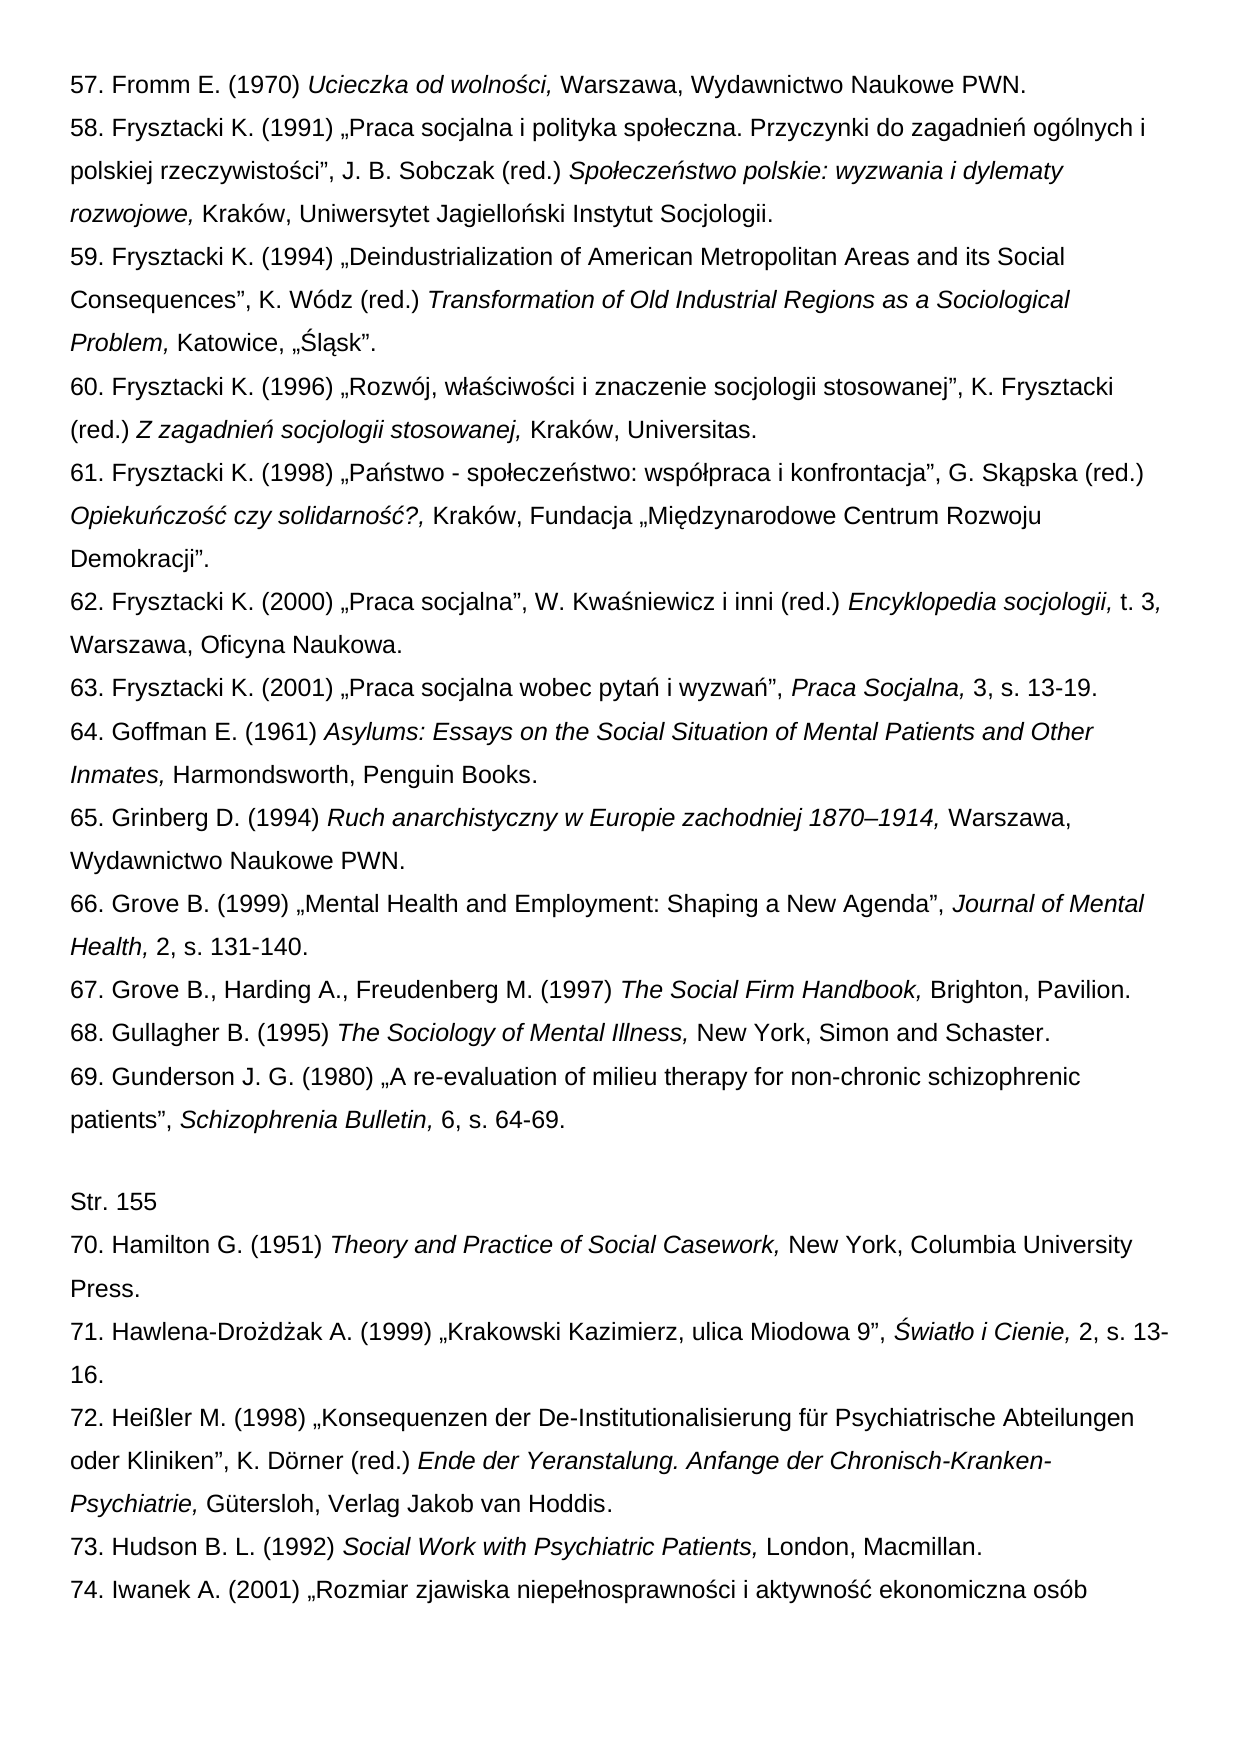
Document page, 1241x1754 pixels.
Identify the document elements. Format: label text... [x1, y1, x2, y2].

list 74. Iwanek A. (2001) „Rozmiar zjawiska niepełnosprawności i aktywność ekonomiczna osób [30, 1575, 1171, 1604]
list 62. Frysztacki K. (2000) „Praca socjalna”, W. Kwaśniewicz i inni (red.) Encyklopedia socjologii, t. 3, Warszawa, Oficyna Naukowa. [32, 587, 1171, 659]
list 64. Goffman E. (1961) Asylums: Essays on the Social Situation of Mental Patients and Other Inmates, Harmondsworth, Penguin Books. [32, 717, 1171, 788]
list 72. Heißler M. (1998) „Konsequenzen der De-Institutionalisierung für Psychiatrische Abteilungen oder Kliniken”, K. Dörner (red.) Ende der Yeranstalung. Anfange der Chronisch-Kranken-Psychiatrie, Gütersloh, Verlag Jakob van Hoddis. [30, 1403, 1171, 1518]
list 67. Grove B., Harding A., Freudenberg M. (1997) The Social Firm Handbook, Brighton, Pavilion. [32, 975, 1171, 1004]
list 65. Grinberg D. (1994) Ruch anarchistyczny w Europie zachodniej 1870–1914, Warszawa, Wydawnictwo Naukowe PWN. [32, 803, 1171, 875]
list 61. Frysztacki K. (1998) „Państwo - społeczeństwo: współpraca i konfrontacja”, G. Skąpska (red.) Opiekuńczość czy solidarność?, Kraków, Fundacja „Międzynarodowe Centrum Rozwoju Demokracji”. [32, 458, 1171, 573]
list 68. Gullagher B. (1995) The Sociology of Mental Illness, New York, Simon and Schaster. [32, 1018, 1171, 1047]
list 60. Frysztacki K. (1996) „Rozwój, właściwości i znaczenie socjologii stosowanej”, K. Frysztacki (red.) Z zagadnień socjologii stosowanej, Kraków, Universitas. [32, 372, 1171, 443]
list 57. Fromm E. (1970) Ucieczka od wolności, Warszawa, Wydawnictwo Naukowe PWN. [32, 70, 1171, 98]
list 58. Frysztacki K. (1991) „Praca socjalna i polityka społeczna. Przyczynki do zagadnień ogólnych i polskiej rzeczywistości”, J. B. Sobczak (red.) Społeczeństwo polskie: wyzwania i dylematy rozwojowe, Kraków, Uniwersytet Jagielloński Instytut Socjologii. [32, 113, 1171, 228]
list 70. Hamilton G. (1951) Theory and Practice of Social Casework, New York, Columbia University Press. [30, 1230, 1171, 1302]
list 59. Frysztacki K. (1994) „Deindustrialization of American Metropolitan Areas and its Social Consequences”, K. Wódz (red.) Transformation of Old Industrial Regions as a Sociological Problem, Katowice, „Śląsk”. [32, 242, 1171, 357]
text Str. 155 [70, 1187, 1171, 1216]
list 66. Grove B. (1999) „Mental Health and Employment: Shaping a New Agenda”, Journal of Mental Health, 2, s. 131-140. [32, 889, 1171, 961]
list 63. Frysztacki K. (2001) „Praca socjalna wobec pytań i wyzwań”, Praca Socjalna, 3, s. 13-19. [32, 673, 1171, 702]
list 69. Gunderson J. G. (1980) „A re-evaluation of milieu therapy for non-chronic schizophrenic patients”, Schizophrenia Bulletin, 6, s. 64-69. [32, 1062, 1171, 1133]
list 73. Hudson B. L. (1992) Social Work with Psychiatric Patients, London, Macmillan. [30, 1532, 1171, 1561]
list 71. Hawlena-Drożdżak A. (1999) „Krakowski Kazimierz, ulica Miodowa 9”, Światło i Cienie, 2, s. 13-16. [30, 1317, 1171, 1388]
